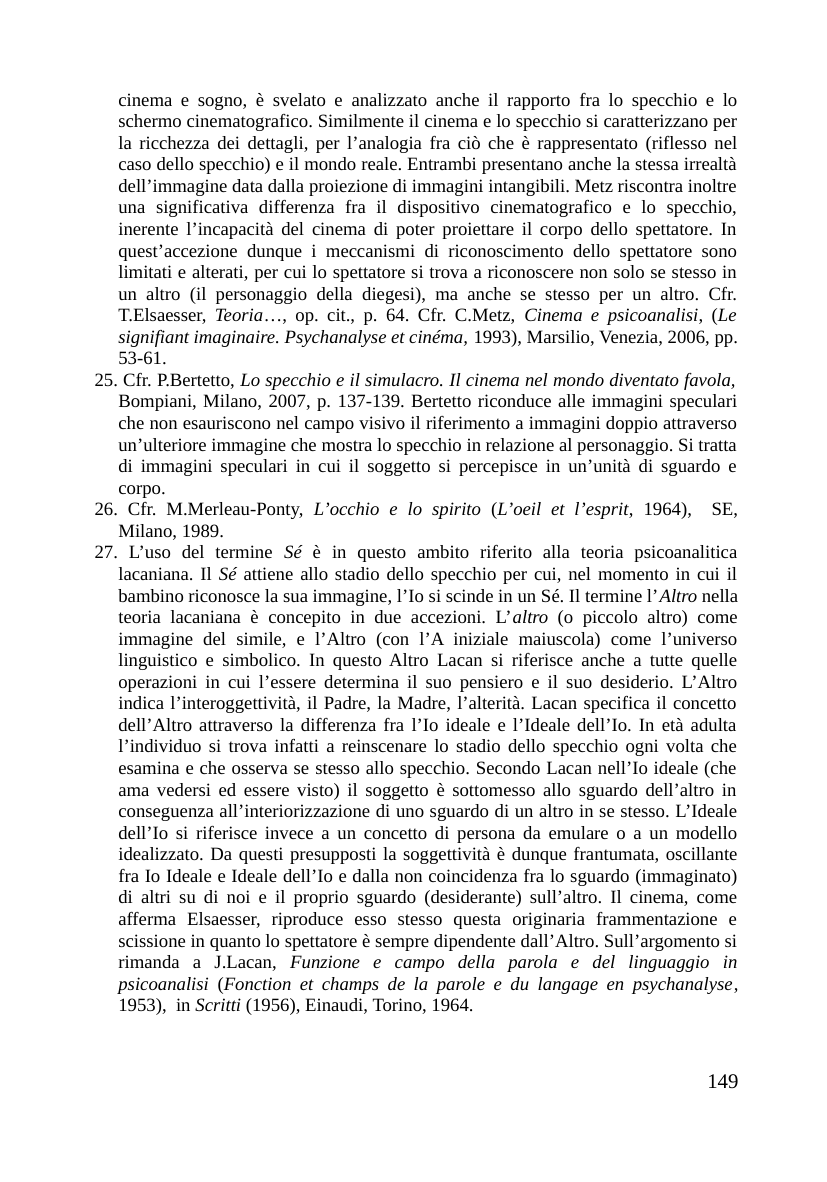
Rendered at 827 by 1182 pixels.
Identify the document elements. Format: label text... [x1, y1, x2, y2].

text cinema e sogno, è svelato e analizzato anche il rapporto fra lo specchio e lo schermo cinematografico. Similmente il cinema e lo specchio si caratterizzano per la ricchezza dei dettagli, per l’analogia fra ciò che è rappresentato (riflesso nel caso dello specchio) e il mondo reale. Entrambi presentano anche la stessa irrealtà dell’immagine data dalla proiezione di immagini intangibili. Metz riscontra inoltre una significativa differenza fra il dispositivo cinematografico e lo specchio, inerente l’incapacità del cinema di poter proiettare il corpo dello spettatore. In quest’accezione dunque i meccanismi di riconoscimento dello spettatore sono limitati e alterati, per cui lo spettatore si trova a riconoscere non solo se stesso in un altro (il personaggio della diegesi), ma anche se stesso per un altro. Cfr. T.Elsaesser, Teoria…, op. cit., p. 64. Cfr. C.Metz, Cinema e psicoanalisi, (Le signifiant imaginaire. Psychanalyse et cinéma, 1993), Marsilio, Venezia, 2006, pp. 53-61. [94, 88, 738, 369]
text 26. Cfr. M.Merleau-Ponty, L’occhio e lo spirito (L’oeil et l’esprit, 1964), SE, Milano, 1989. [94, 498, 738, 541]
text 25. Cfr. P.Bertetto, Lo specchio e il simulacro. Il cinema nel mondo diventato favola, Bompiani, Milano, 2007, p. 137-139. Bertetto riconduce alle immagini speculari che non esauriscono nel campo visivo il riferimento a immagini doppio attraverso un’ulteriore immagine che mostra lo specchio in relazione al personaggio. Si tratta di immagini speculari in cui il soggetto si percepisce in un’unità di sguardo e corpo. [94, 369, 738, 498]
text 27. L’uso del termine Sé è in questo ambito riferito alla teoria psicoanalitica lacaniana. Il Sé attiene allo stadio dello specchio per cui, nel momento in cui il bambino riconosce la sua immagine, l’Io si scinde in un Sé. Il termine l’Altro nella teoria lacaniana è concepito in due accezioni. L’altro (o piccolo altro) come immagine del simile, e l’Altro (con l’A iniziale maiuscola) come l’universo linguistico e simbolico. In questo Altro Lacan si riferisce anche a tutte quelle operazioni in cui l’essere determina il suo pensiero e il suo desiderio. L’Altro indica l’interoggettività, il Padre, la Madre, l’alterità. Lacan specifica il concetto dell’Altro attraverso la differenza fra l’Io ideale e l’Ideale dell’Io. In età adulta l’individuo si trova infatti a reinscenare lo stadio dello specchio ogni volta che esamina e che osserva se stesso allo specchio. Secondo Lacan nell’Io ideale (che ama vedersi ed essere visto) il soggetto è sottomesso allo sguardo dell’altro in conseguenza all’interiorizzazione di uno sguardo di un altro in se stesso. L’Ideale dell’Io si riferisce invece a un concetto di persona da emulare o a un modello idealizzato. Da questi presupposti la soggettività è dunque frantumata, oscillante fra Io Ideale e Ideale dell’Io e dalla non coincidenza fra lo sguardo (immaginato) di altri su di noi e il proprio sguardo (desiderante) sull’altro. Il cinema, come afferma Elsaesser, riproduce esso stesso questa originaria frammentazione e scissione in quanto lo spettatore è sempre dipendente dall’Altro. Sull’argomento si rimanda a J.Lacan, Funzione e campo della parola e del linguaggio in psicoanalisi (Fonction et champs de la parole e du langage en psychanalyse, 1953), in Scritti (1956), Einaudi, Torino, 1964. [94, 541, 738, 1016]
